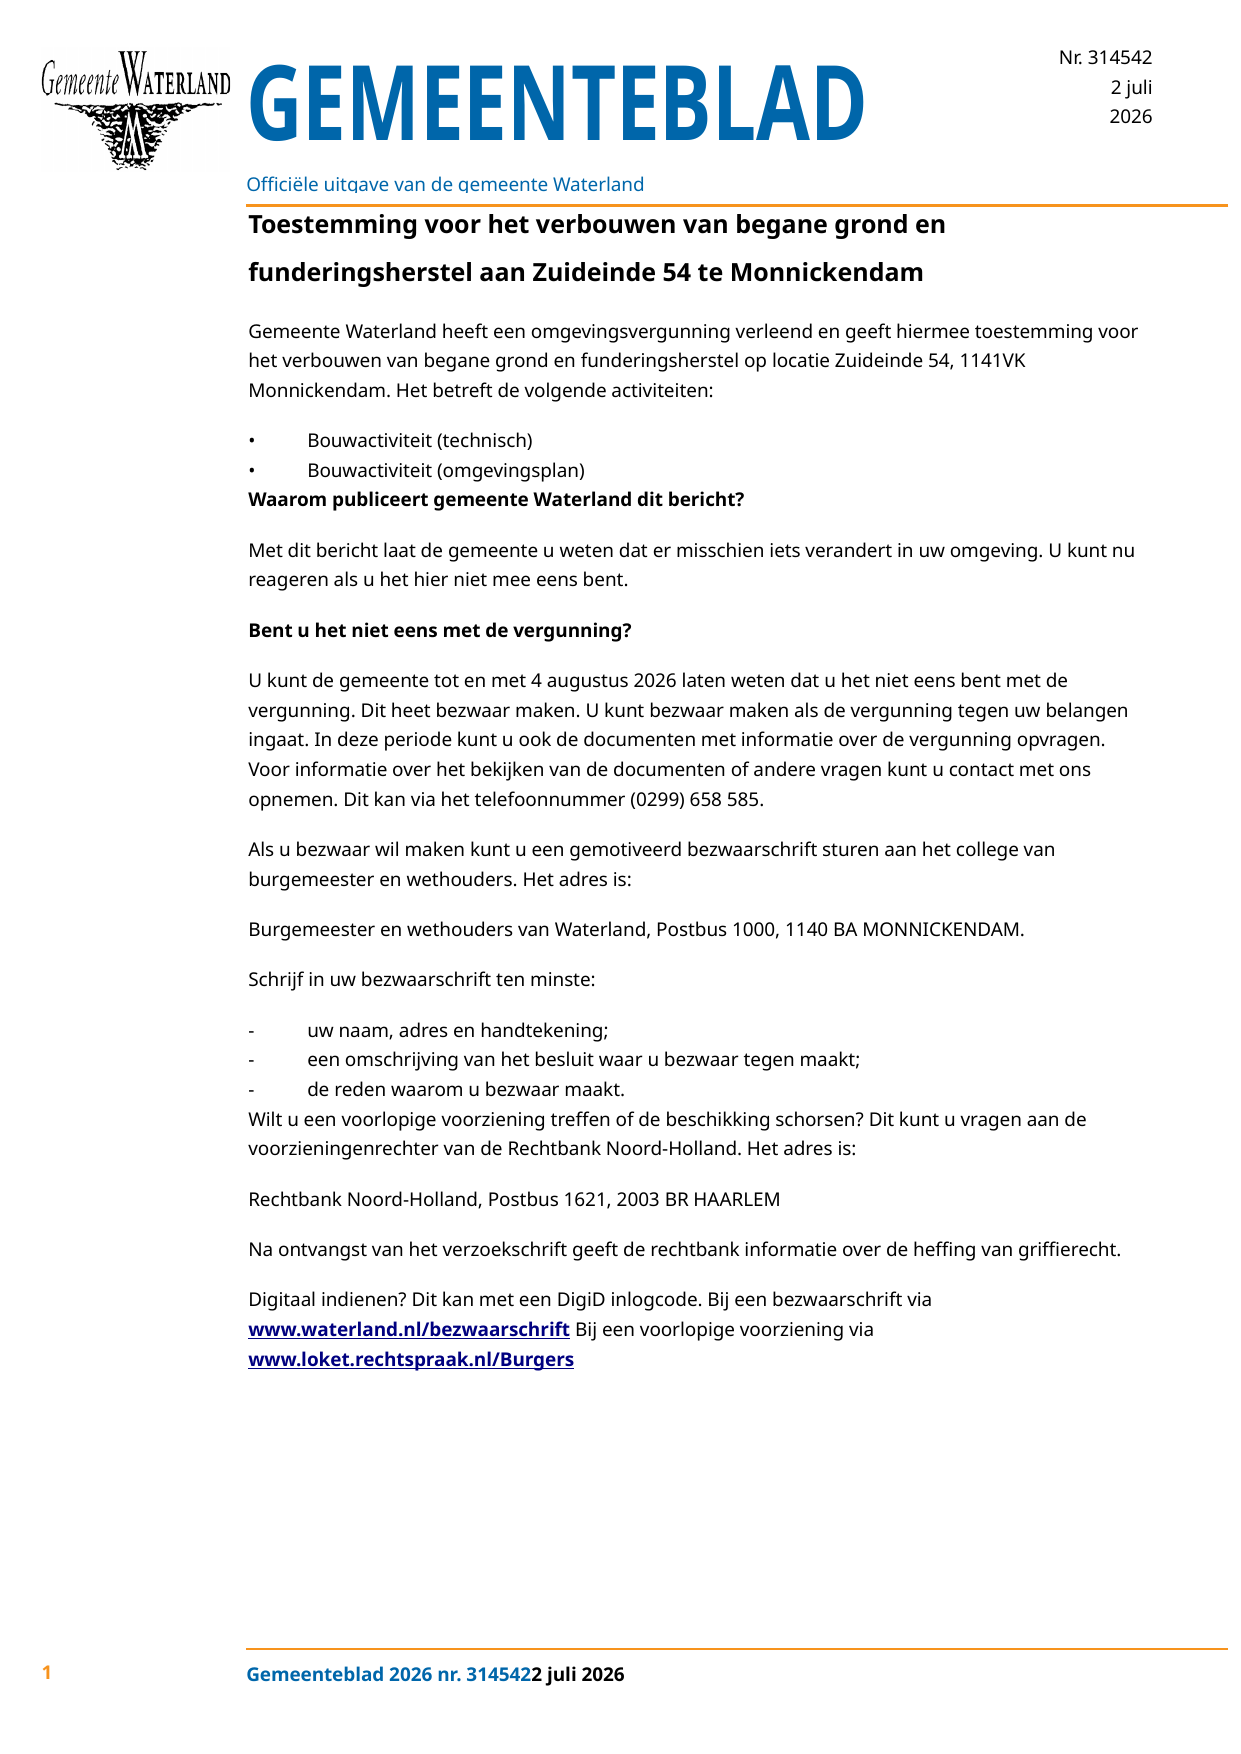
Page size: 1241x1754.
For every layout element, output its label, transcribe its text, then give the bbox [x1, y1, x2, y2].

text Schrijf in uw bezwaarschrift ten minste: [248, 967, 1152, 992]
picture [41, 47, 231, 172]
text Als u bezwaar wil maken kunt u een gemotiveerd bezwaarschrift sturen aan het college van burgemeester en wethouders. Het adres is: [248, 836, 1152, 892]
text Toestemming voor het verbouwen van begane grond en funderingsherstel aan Zuideinde 54 te Monnickendam [248, 207, 1152, 288]
text Na ontvangst van het verzoekschrift geeft de rechtbank informatie over de heffing van griffierecht. [248, 1236, 1152, 1262]
list uw naam, adres en handtekening; [248, 1017, 1152, 1043]
list de reden waarom u bezwaar maakt. [248, 1076, 1152, 1102]
text Wilt u een voorlopige voorziening treffen of de beschikking schorsen? Dit kunt u vragen aan de voorzieningenrechter van de Rechtbank Noord-Holland. Het adres is: [248, 1106, 1152, 1161]
text Rechtbank Noord-Holland, Postbus 1621, 2003 BR HAARLEM [248, 1186, 1152, 1212]
text Gemeente Waterland heeft een omgevingsvergunning verleend en geeft hiermee toestemming voor het verbouwen van begane grond en funderingsherstel op locatie Zuideinde 54, 1141VK Monnickendam. Het betreft de volgende activiteiten: [248, 318, 1152, 403]
text Met dit bericht laat de gemeente u weten dat er misschien iets verandert in uw omgeving. U kunt nu reageren als u het hier niet mee eens bent. [248, 537, 1152, 592]
text Digitaal indienen? Dit kan met een DigiD inlogcode. Bij een bezwaarschrift via www.waterland.nl/bezwaarschrift Bij een voorlopige voorziening via www.loket.rechtspraak.nl/Burgers [248, 1287, 1152, 1372]
text Burgemeester en wethouders van Waterland, Postbus 1000, 1140 BA MONNICKENDAM. [248, 916, 1152, 942]
text U kunt de gemeente tot en met 4 augustus 2026 laten weten dat u het niet eens bent met de vergunning. Dit heet bezwaar maken. U kunt bezwaar maken als de vergunning tegen uw belangen ingaat. In deze periode kunt u ook de documenten met informatie over de vergunning opvragen. Voor informatie over het bekijken van de documenten of andere vragen kunt u contact met ons opnemen. Dit kan via het telefoonnummer (0299) 658 585. [248, 667, 1152, 812]
text Bent u het niet eens met de vergunning? [248, 617, 1152, 643]
list Bouwactiviteit (omgevingsplan) [248, 457, 1152, 483]
list Bouwactiviteit (technisch) [248, 427, 1152, 453]
list een omschrijving van het besluit waar u bezwaar tegen maakt; [248, 1047, 1152, 1072]
text Waarom publiceert gemeente Waterland dit bericht? [248, 487, 1152, 512]
